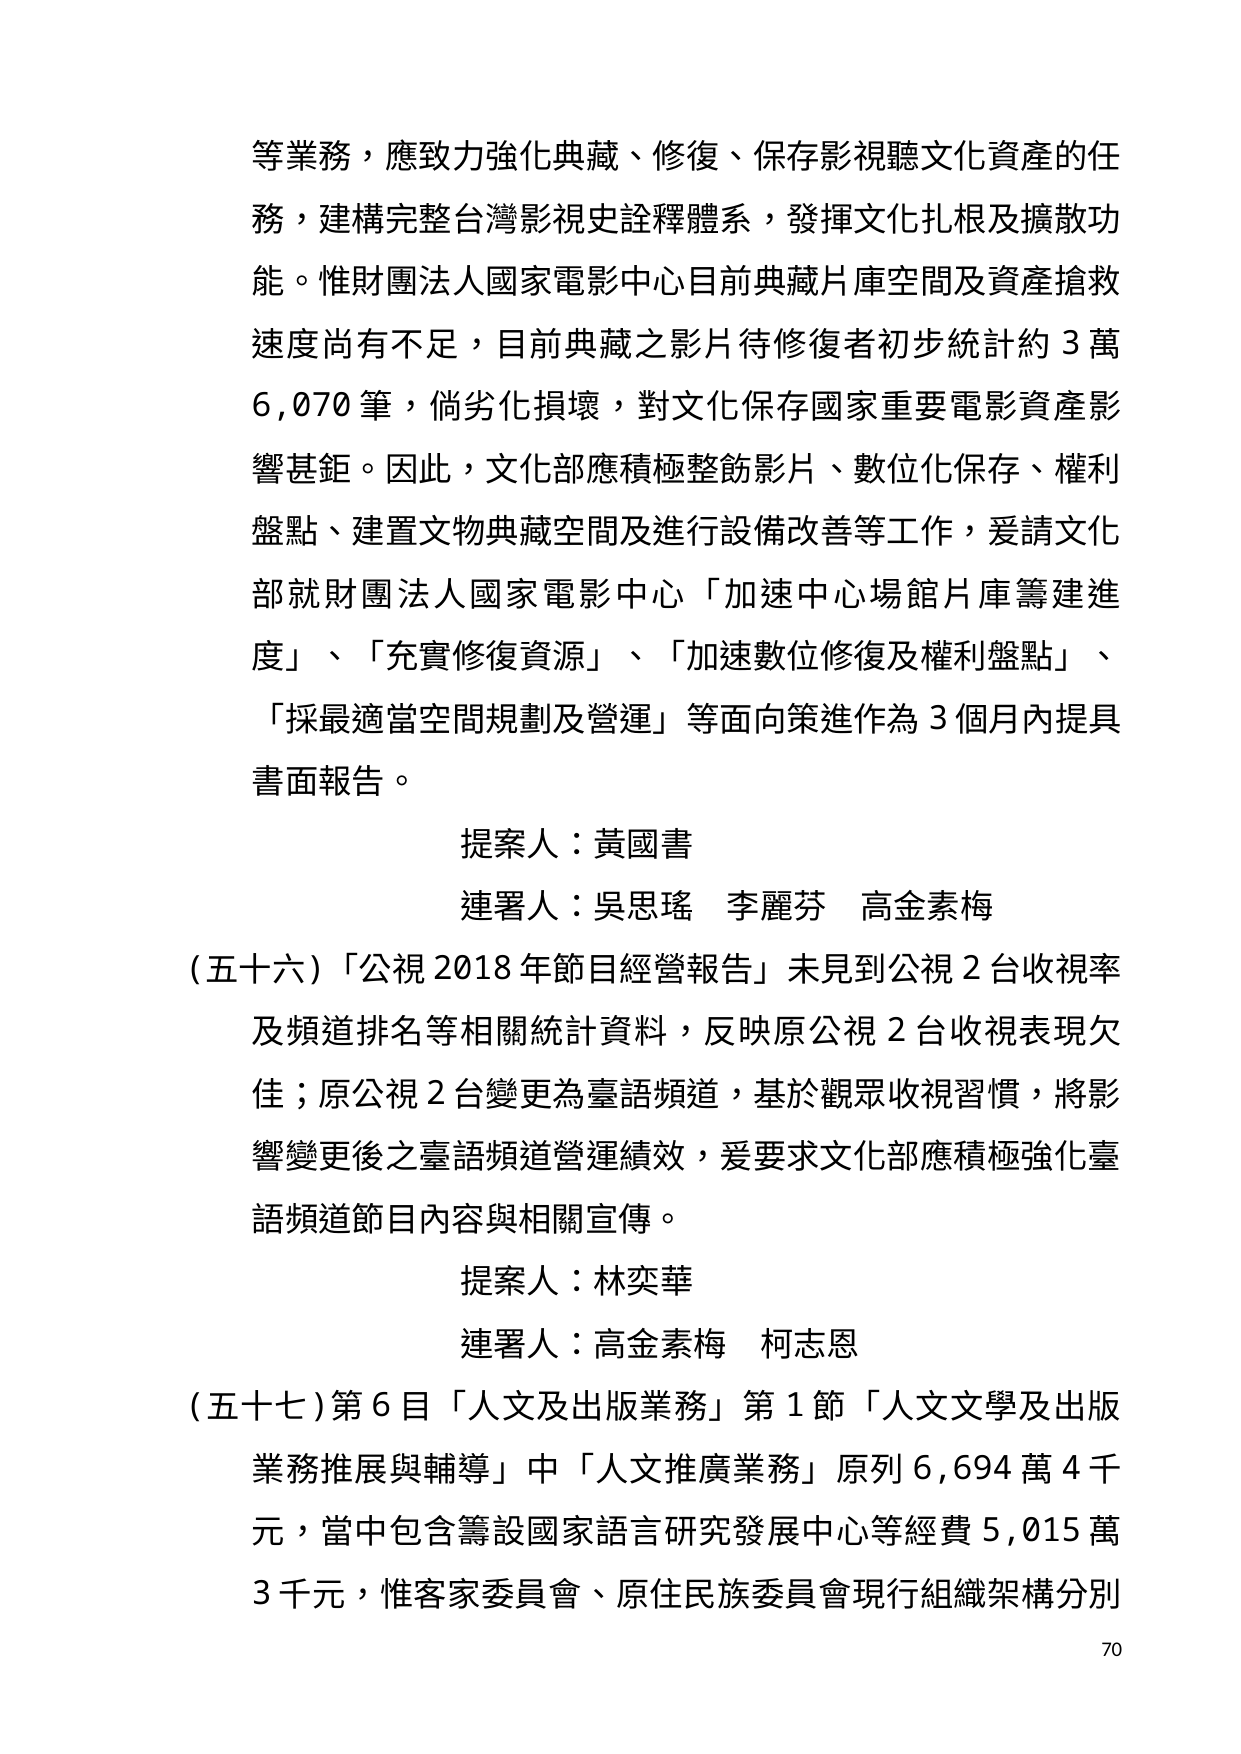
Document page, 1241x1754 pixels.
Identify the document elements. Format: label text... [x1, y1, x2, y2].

text 等業務，應致力強化典藏、修復、保存影視聽文化資產的任務，建構完整台灣影視史詮釋體系，發揮文化扎根及擴散功能。惟財團法人國家電影中心目前典藏片庫空間及資產搶救速度尚有不足，目前典藏之影片待修復者初步統計約3萬6,070筆，倘劣化損壞，對文化保存國家重要電影資產影響甚鉅。因此，文化部應積極整飭影片、數位化保存、權利盤點、建置文物典藏空間及進行設備改善等工作，爰請文化部就財團法人國家電影中心「加速中心場館片庫籌建進度」、「充實修復資源」、「加速數位修復及權利盤點」、「採最適當空間規劃及營運」等面向策進作為3個月內提具書面報告。 [185, 112, 1122, 800]
text (五十六)「公視2018年節目經營報告」未見到公視2台收視率及頻道排名等相關統計資料，反映原公視2台收視表現欠佳；原公視2台變更為臺語頻道，基於觀眾收視習慣，將影響變更後之臺語頻道營運績效，爰要求文化部應積極強化臺語頻道節目內容與相關宣傳。 [185, 925, 1122, 1237]
text 提案人：黃國書 [460, 800, 1122, 862]
text (五十七)第6目「人文及出版業務」第1節「人文文學及出版業務推展與輔導」中「人文推廣業務」原列6,694萬4千元，當中包含籌設國家語言研究發展中心等經費5,015萬3千元，惟客家委員會、原住民族委員會現行組織架構分別 [185, 1362, 1122, 1612]
text 提案人：林奕華 [460, 1237, 1122, 1300]
text 連署人：吳思瑤 李麗芬 高金素梅 [460, 862, 1122, 925]
text 連署人：高金素梅 柯志恩 [460, 1300, 1122, 1362]
